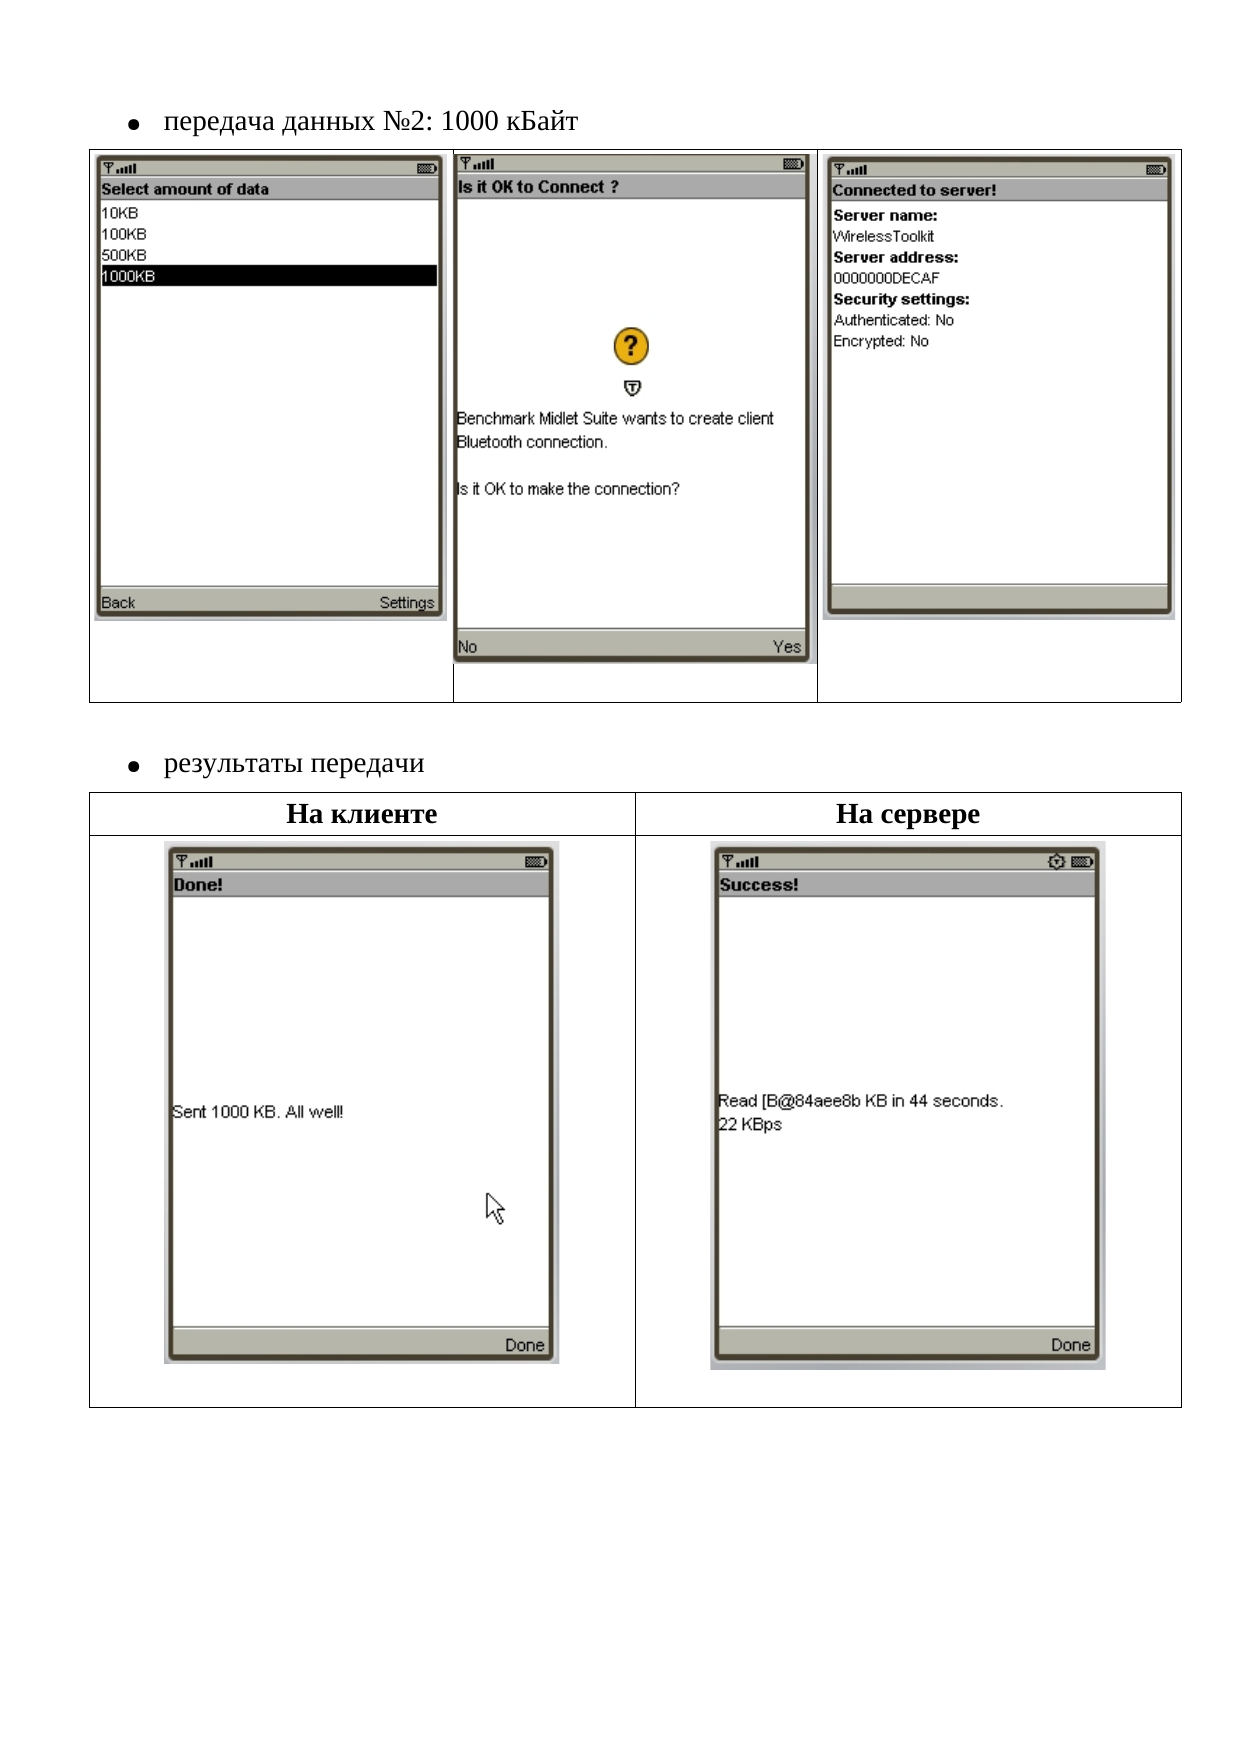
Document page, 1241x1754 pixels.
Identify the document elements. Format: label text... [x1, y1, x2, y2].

table_header [818, 155, 1181, 702]
table_header [454, 664, 817, 702]
table_header [454, 150, 817, 154]
list передача данных №2: 1000 кБайт [126, 104, 1181, 136]
picture [822, 154, 1176, 620]
table_header [818, 150, 1181, 154]
list результаты передачи [126, 747, 1181, 779]
picture [710, 841, 1106, 1370]
picture [452, 154, 817, 664]
picture [94, 154, 447, 621]
picture [164, 841, 560, 1364]
table_header [90, 150, 453, 154]
table_header [90, 155, 453, 702]
table_cell [90, 836, 635, 1407]
table_header На клиенте [90, 793, 635, 835]
table_cell [636, 836, 1181, 1407]
table_header На сервере [636, 793, 1181, 835]
